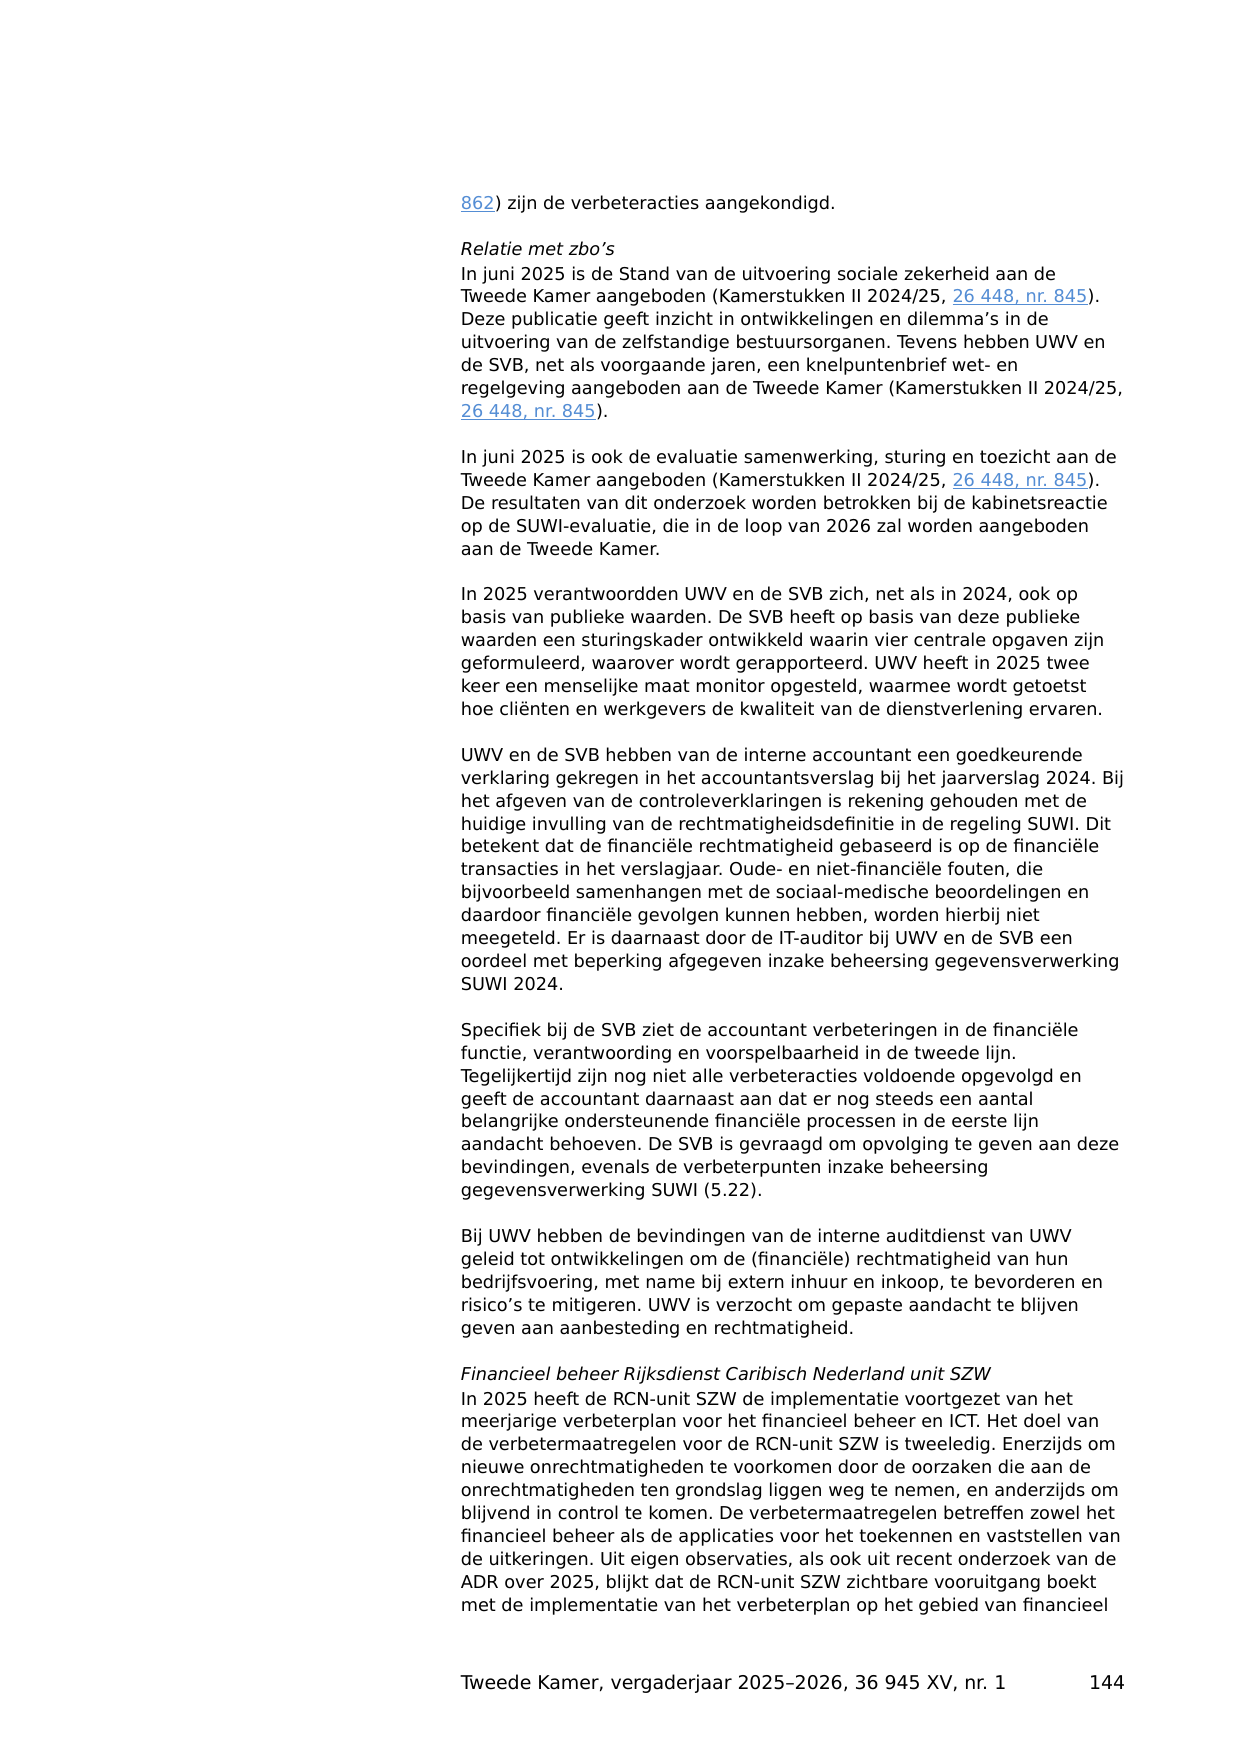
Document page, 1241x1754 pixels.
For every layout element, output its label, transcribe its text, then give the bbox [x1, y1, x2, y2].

text Relatie met zbo’s [461, 237, 1125, 259]
text Specifiek bij de SVB ziet de accountant verbeteringen in de financiële functie, verantwoording en voorspelbaarheid in de tweede lijn. Tegelijkertijd zijn nog niet alle verbeteracties voldoende opgevolgd en geeft de accountant daarnaast aan dat er nog steeds een aantal belangrijke ondersteunende financiële processen in de eerste lijn aandacht behoeven. De SVB is gevraagd om opvolging te geven aan deze bevindingen, evenals de verbeterpunten inzake beheersing gegevensverwerking SUWI (5.22). [461, 1018, 1125, 1201]
text UWV en de SVB hebben van de interne accountant een goedkeurende verklaring gekregen in het accountantsverslag bij het jaarverslag 2024. Bij het afgeven van de controleverklaringen is rekening gehouden met de huidige invulling van de rechtmatigheidsdefinitie in de regeling SUWI. Dit betekent dat de financiële rechtmatigheid gebaseerd is op de financiële transacties in het verslagjaar. Oude- en niet-financiële fouten, die bijvoorbeeld samenhangen met de sociaal-medische beoordelingen en daardoor financiële gevolgen kunnen hebben, worden hierbij niet meegeteld. Er is daarnaast door de IT-auditor bij UWV en de SVB een oordeel met beperking afgegeven inzake beheersing gegevensverwerking SUWI 2024. [461, 743, 1125, 995]
text In juni 2025 is ook de evaluatie samenwerking, sturing en toezicht aan de Tweede Kamer aangeboden (Kamerstukken II 2024/25, 26 448, nr. 845). De resultaten van dit onderzoek worden betrokken bij de kabinetsreactie op de SUWI-evaluatie, die in de loop van 2026 zal worden aangeboden aan de Tweede Kamer. [461, 445, 1125, 559]
text 862) zijn de verbeteracties aangekondigd. [461, 191, 1125, 214]
text In 2025 verantwoordden UWV en de SVB zich, net als in 2024, ook op basis van publieke waarden. De SVB heeft op basis van deze publieke waarden een sturingskader ontwikkeld waarin vier centrale opgaven zijn geformuleerd, waarover wordt gerapporteerd. UWV heeft in 2025 twee keer een menselijke maat monitor opgesteld, waarmee wordt getoetst hoe cliënten en werkgevers de kwaliteit van de dienstverlening ervaren. [461, 582, 1125, 720]
text In 2025 heeft de RCN-unit SZW de implementatie voortgezet van het meerjarige verbeterplan voor het financieel beheer en ICT. Het doel van de verbetermaatregelen voor de RCN-unit SZW is tweeledig. Enerzijds om nieuwe onrechtmatigheden te voorkomen door de oorzaken die aan de onrechtmatigheden ten grondslag liggen weg te nemen, en anderzijds om blijvend in control te komen. De verbetermaatregelen betreffen zowel het financieel beheer als de applicaties voor het toekennen en vaststellen van de uitkeringen. Uit eigen observaties, als ook uit recent onderzoek van de ADR over 2025, blijkt dat de RCN-unit SZW zichtbare vooruitgang boekt met de implementatie van het verbeterplan op het gebied van financieel [461, 1387, 1125, 1616]
text In juni 2025 is de Stand van de uitvoering sociale zekerheid aan de Tweede Kamer aangeboden (Kamerstukken II 2024/25, 26 448, nr. 845). Deze publicatie geeft inzicht in ontwikkelingen en dilemma’s in de uitvoering van de zelfstandige bestuursorganen. Tevens hebben UWV en de SVB, net als voorgaande jaren, een knelpuntenbrief wet- en regelgeving aangeboden aan de Tweede Kamer (Kamerstukken II 2024/25, 26 448, nr. 845). [461, 262, 1125, 422]
text Financieel beheer Rijksdienst Caribisch Nederland unit SZW [461, 1362, 1125, 1384]
text Bij UWV hebben de bevindingen van de interne auditdienst van UWV geleid tot ontwikkelingen om de (financiële) rechtmatigheid van hun bedrijfsvoering, met name bij extern inhuur en inkoop, te bevorderen en risico’s te mitigeren. UWV is verzocht om gepaste aandacht te blijven geven aan aanbesteding en rechtmatigheid. [461, 1224, 1125, 1339]
